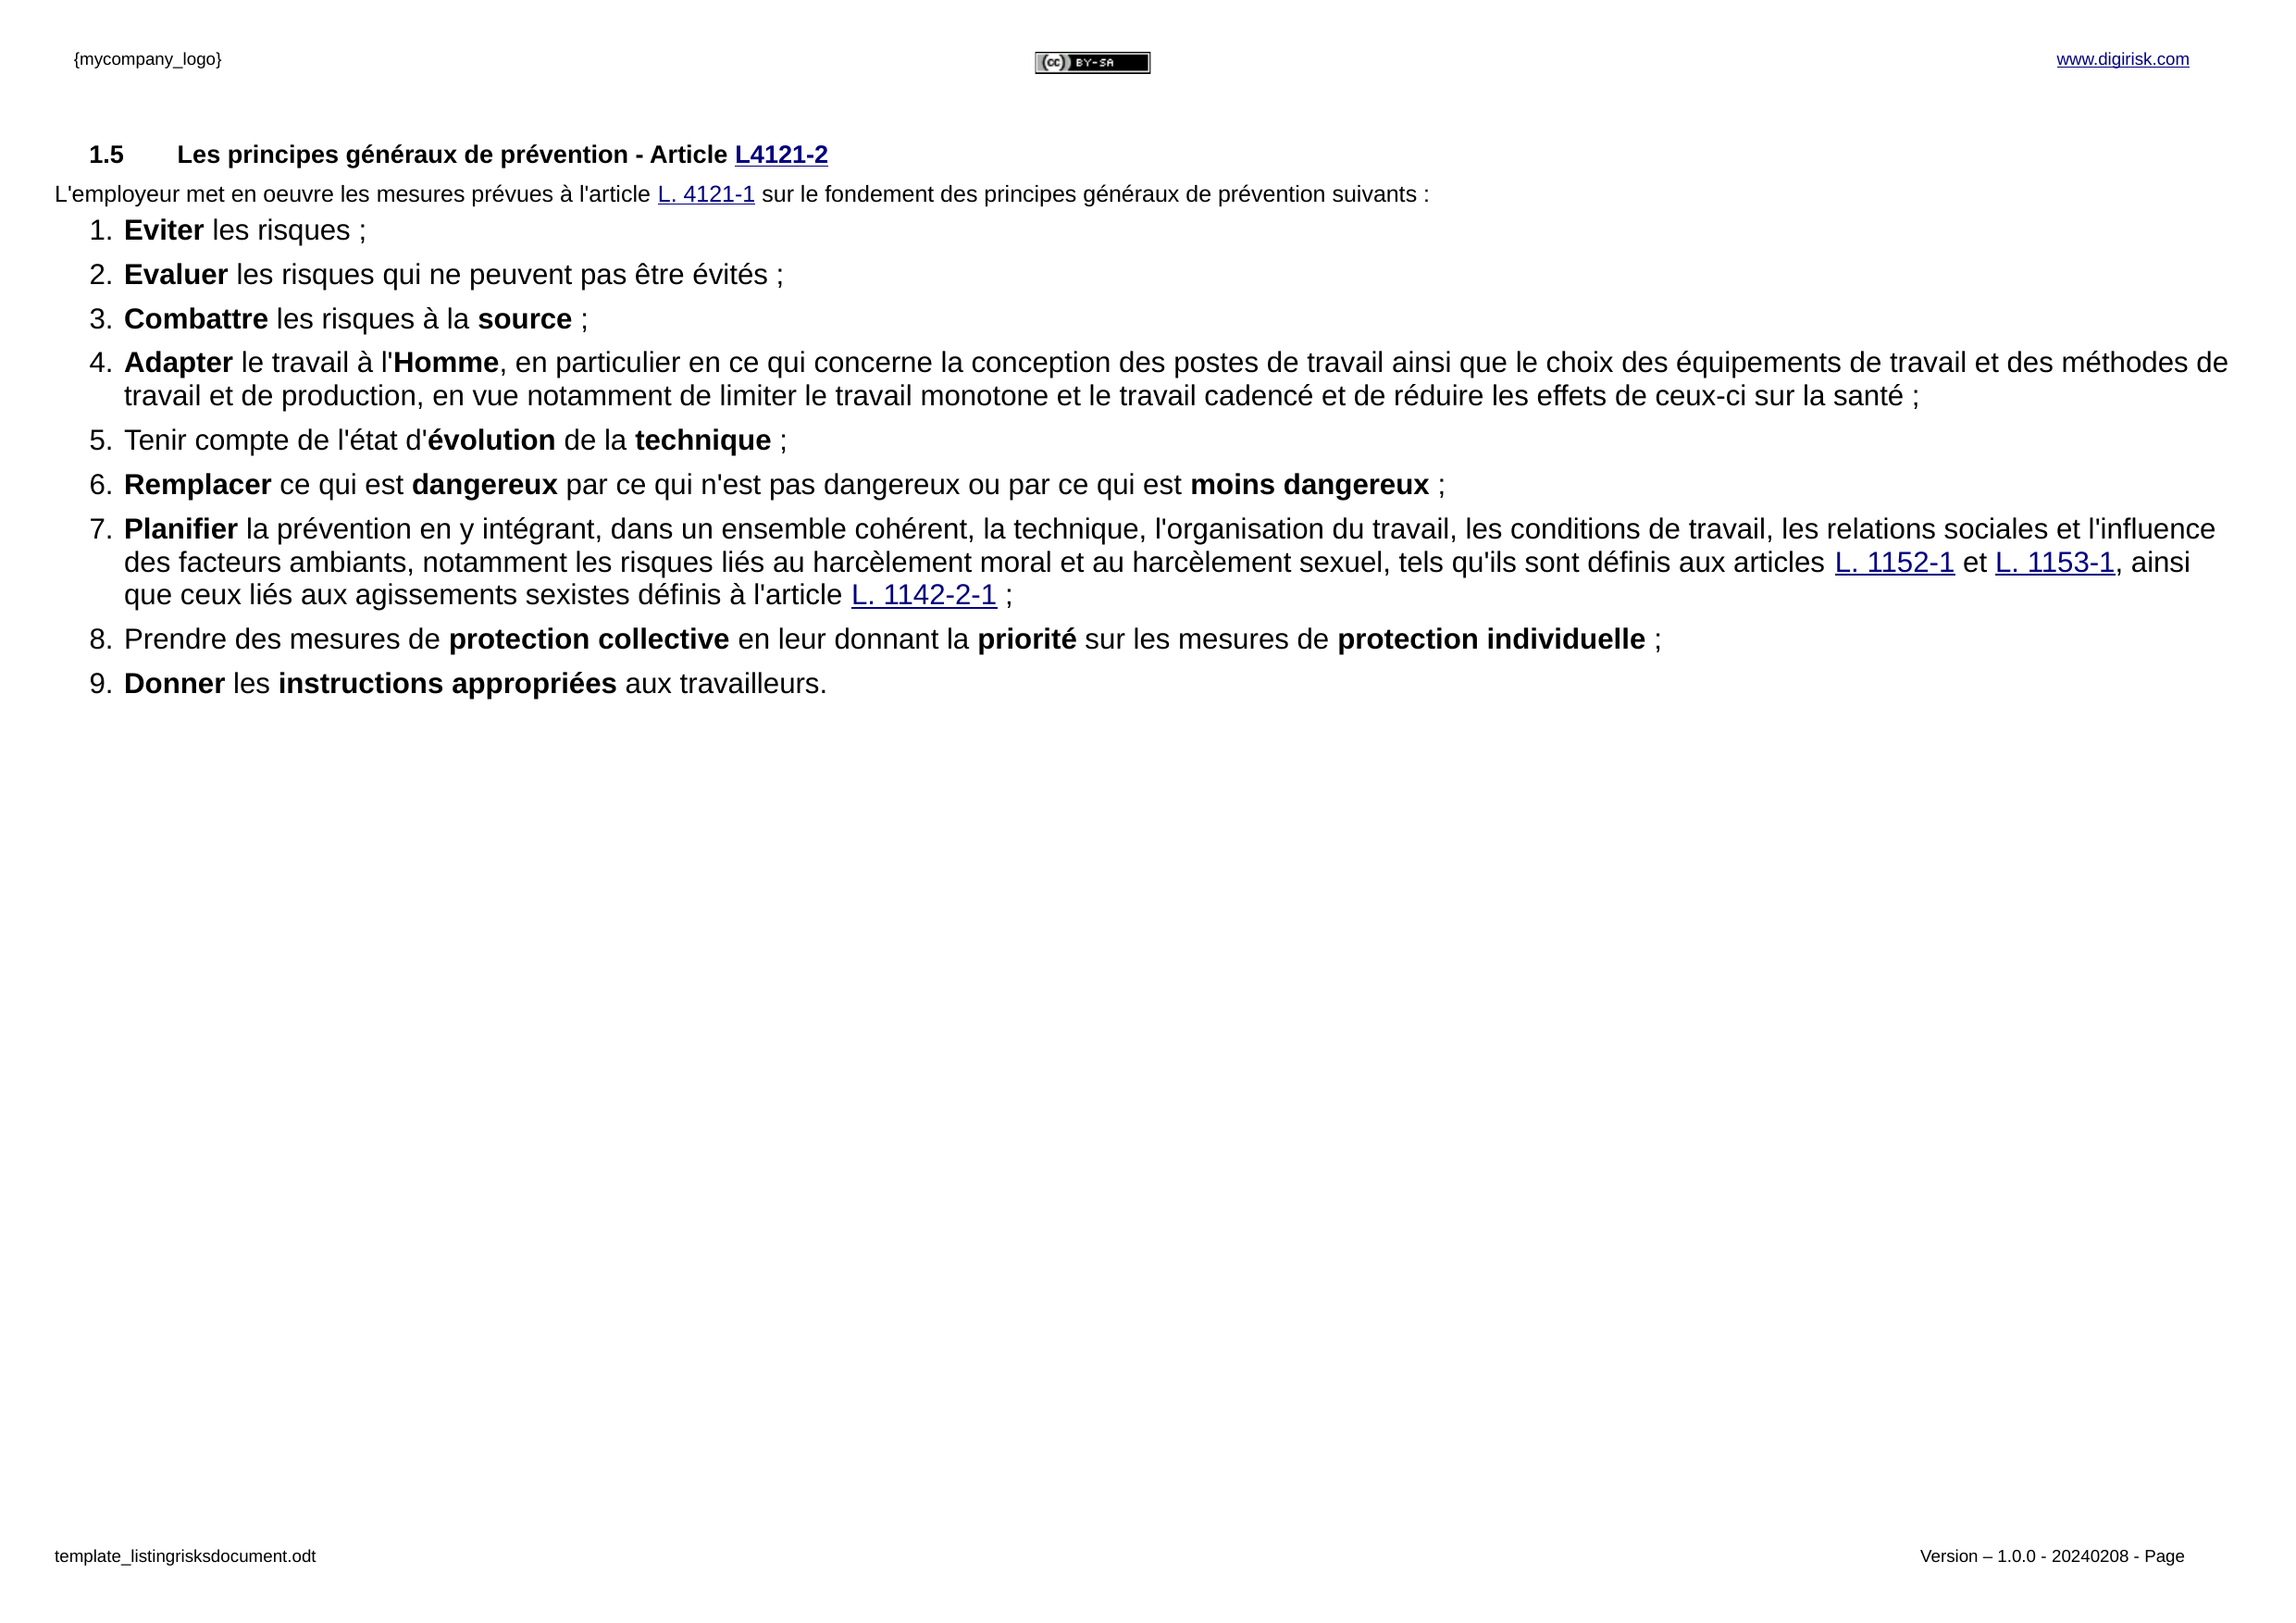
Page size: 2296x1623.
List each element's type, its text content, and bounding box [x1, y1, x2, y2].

list Remplacer ce qui est dangereux par ce qui n'est pas dangereux ou par ce qui est moins dangereux ; [89, 467, 2240, 501]
text L'employeur met en oeuvre les mesures prévues à l'article L. 4121-1 sur le fondement des principes généraux de prévention suivants : [55, 180, 2240, 207]
list Prendre des mesures de protection collective en leur donnant la priorité sur les mesures de protection individuelle ; [89, 622, 2240, 655]
list Planifier la prévention en y intégrant, dans un ensemble cohérent, la technique, l'organisation du travail, les conditions de travail, les relations sociales et l'influence des facteurs ambiants, notamment les risques liés au harcèlement moral et au harcèlement sexuel, tels qu'ils sont définis aux articles L. 1152-1 et L. 1153-1, ainsi que ceux liés aux agissements sexistes définis à l'article L. 1142-2-1 ; [89, 512, 2240, 612]
list Combattre les risques à la source ; [89, 302, 2240, 334]
list Eviter les risques ; [89, 213, 2240, 246]
subtitle Les principes généraux de prévention - Article L4121-2 [81, 140, 2240, 169]
list Tenir compte de l'état d'évolution de la technique ; [89, 423, 2240, 456]
list Evaluer les risques qui ne peuvent pas être évités ; [89, 257, 2240, 291]
picture [1035, 52, 1151, 74]
list Adapter le travail à l'Homme, en particulier en ce qui concerne la conception des postes de travail ainsi que le choix des équipements de travail et des méthodes de travail et de production, en vue notamment de limiter le travail monotone et le travail cadencé et de réduire les effets de ceux-ci sur la santé ; [89, 345, 2240, 412]
list Donner les instructions appropriées aux travailleurs. [89, 666, 2240, 700]
